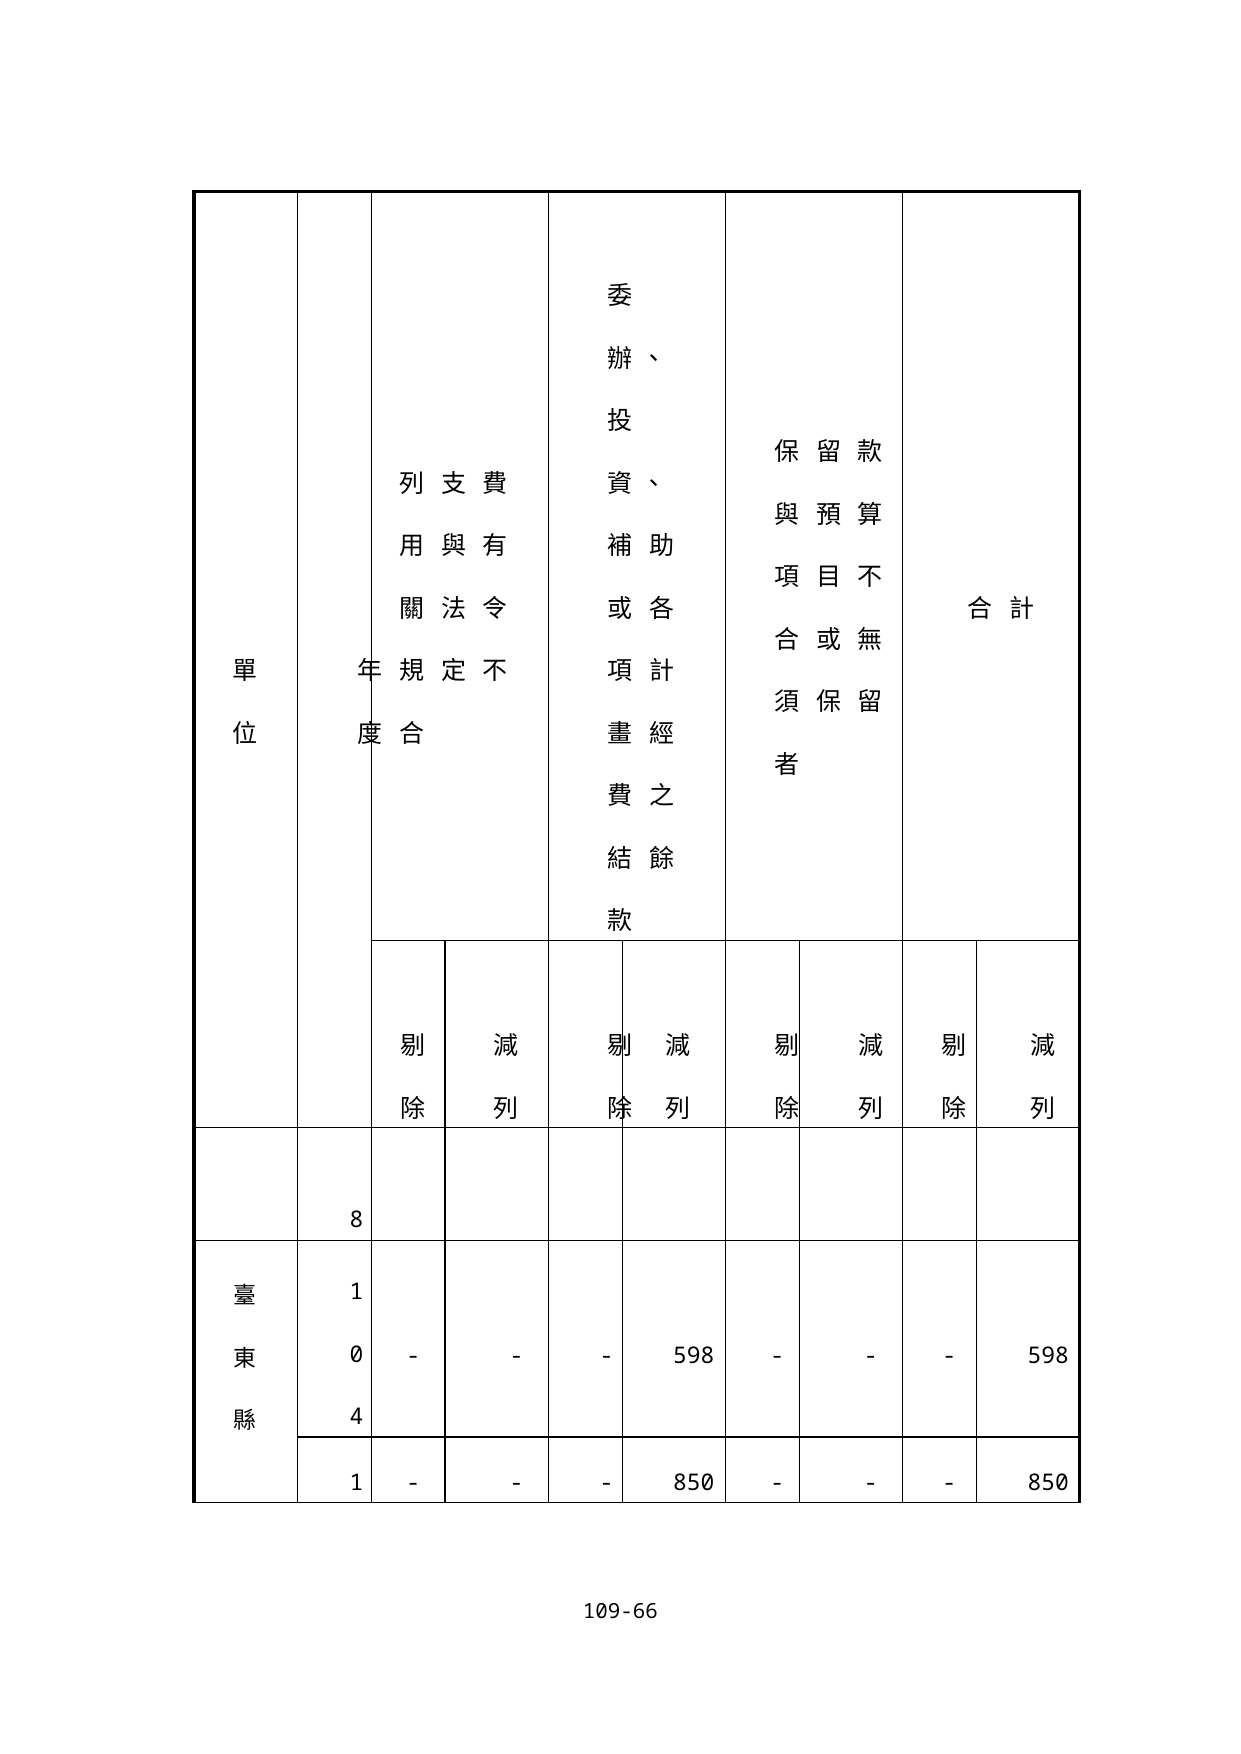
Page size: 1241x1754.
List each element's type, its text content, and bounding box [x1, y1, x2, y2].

table_cell 850 [977, 1438, 1078, 1502]
table_cell 減列 [623, 941, 725, 1127]
table_cell 減列 [446, 941, 548, 1127]
table_cell 減列 [800, 941, 902, 1127]
table_cell - [903, 1438, 976, 1502]
table_cell 104 [298, 1241, 371, 1436]
table_cell - [726, 1128, 799, 1240]
table_cell - [903, 1128, 976, 1240]
table_cell 剔除 [903, 941, 976, 1127]
table_cell - [726, 1438, 799, 1502]
table_cell 850 [623, 1438, 725, 1502]
table_cell 剔除 [549, 941, 622, 1127]
table_cell - [623, 1128, 725, 1240]
table_cell - [372, 1438, 444, 1502]
table_cell [196, 1128, 297, 1240]
table_cell - [372, 1241, 444, 1436]
table_header 單位 [196, 193, 297, 1127]
table_header 合計 [903, 193, 1078, 939]
table_cell [977, 1128, 1078, 1240]
table_cell 598 [977, 1241, 1078, 1436]
table_cell - [726, 1241, 799, 1436]
table_cell - [800, 1241, 902, 1436]
table_header 委辦、投資、補助或各項計畫經費之結餘款 [549, 193, 725, 939]
table_cell 剔除 [372, 941, 444, 1127]
table_header 年度 [298, 193, 371, 1127]
table_cell - [903, 1241, 976, 1436]
table_cell - [446, 1438, 548, 1502]
table_cell - [800, 1128, 902, 1240]
table_cell - [446, 1241, 548, 1436]
table_cell 臺東縣 [196, 1241, 297, 1502]
table_header 列支費用與有關法令規定不合 [372, 193, 548, 939]
table_cell 105 [298, 1438, 371, 1502]
table_cell - [549, 1241, 622, 1436]
table_cell - [549, 1128, 622, 1240]
table_cell 剔除 [726, 941, 799, 1127]
table_cell 8 [298, 1128, 371, 1240]
table_cell 減列 [977, 941, 1078, 1127]
table_header 保留款與預算項目不合或無須保留者 [726, 193, 902, 939]
table_cell [446, 1128, 548, 1240]
table_cell - [372, 1128, 444, 1240]
table_cell - [549, 1438, 622, 1502]
table_cell 598 [623, 1241, 725, 1436]
table_cell - [800, 1438, 902, 1502]
